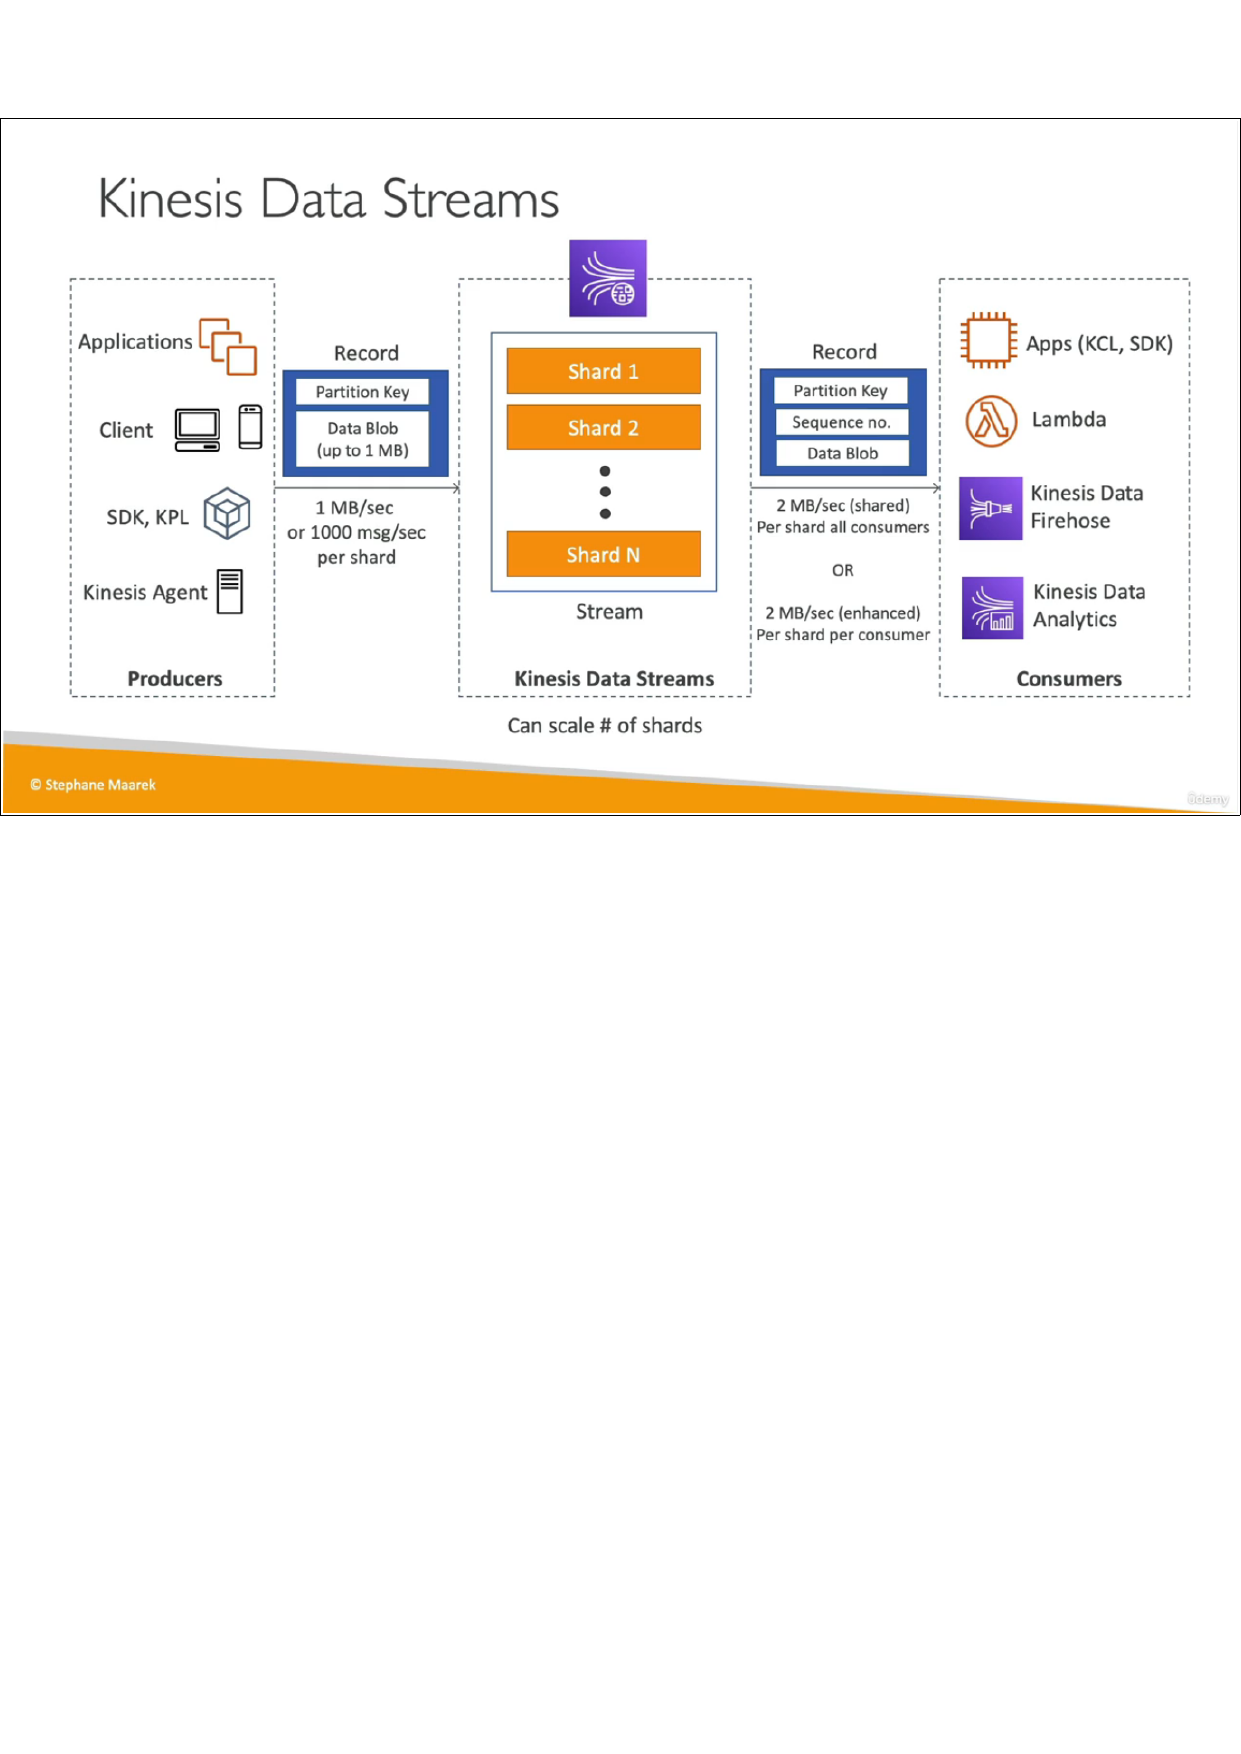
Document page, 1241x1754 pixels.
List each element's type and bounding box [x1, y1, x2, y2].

picture [3, 121, 1238, 813]
